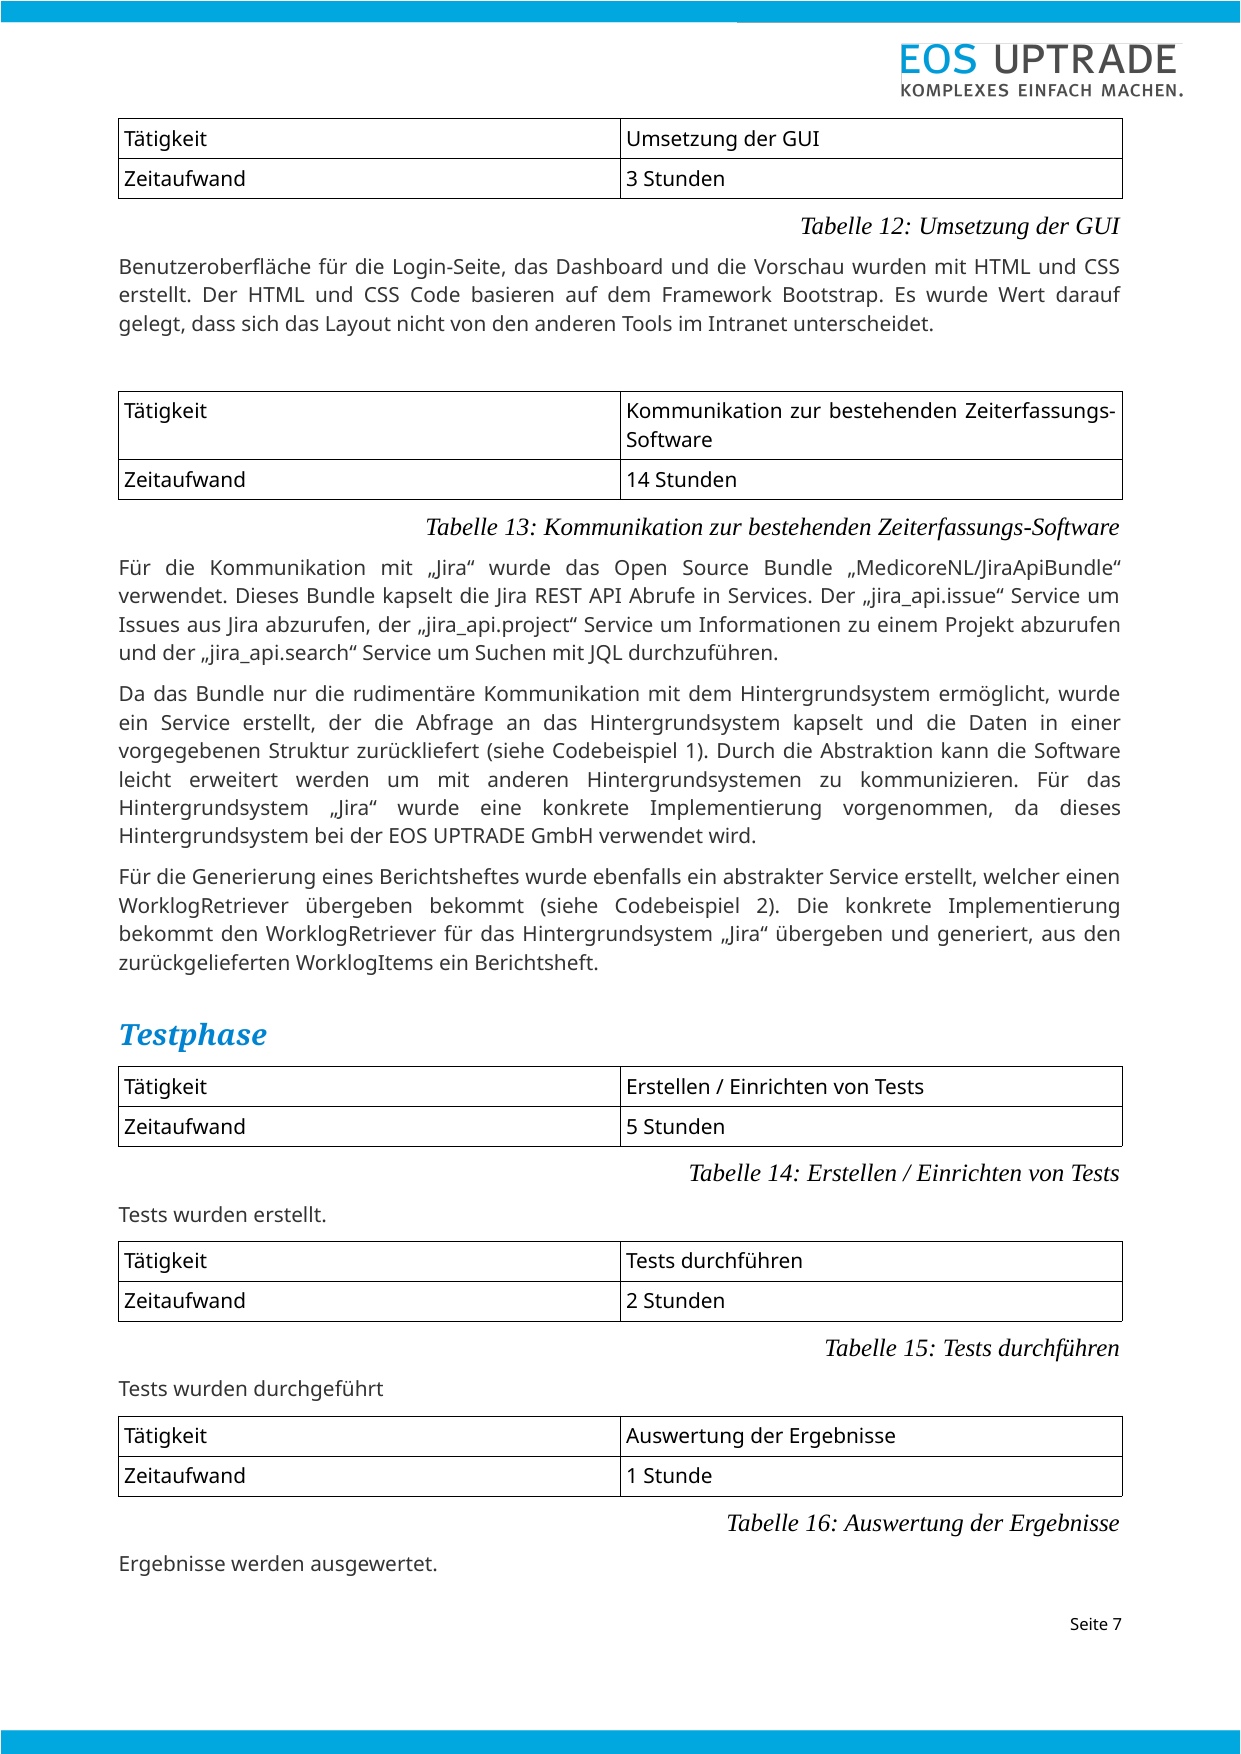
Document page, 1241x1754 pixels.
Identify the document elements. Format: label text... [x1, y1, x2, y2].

subtitle Testphase [118, 1014, 1122, 1053]
table_cell 14 Stunden [621, 460, 1122, 499]
text Tabelle 12: Umsetzung der GUI [118, 211, 1122, 239]
table_header Tätigkeit [119, 1242, 620, 1281]
table_cell Zeitaufwand [119, 460, 620, 499]
table_header Tätigkeit [119, 392, 620, 459]
table_cell Zeitaufwand [119, 159, 620, 198]
text Für die Generierung eines Berichtsheftes wurde ebenfalls ein abstrakter Service erstellt, welcher einen WorklogRetriever übergeben bekommt (siehe Codebeispiel 2). Die konkrete Implementierung bekommt den WorklogRetriever für das Hintergrundsystem „Jira“ übergeben und generiert, aus den zurückgelieferten WorklogItems ein Berichtsheft. [118, 862, 1122, 976]
text Tabelle 15: Tests durchführen [118, 1333, 1122, 1362]
table_header Kommunikation zur bestehenden Zeiterfassungs-Software [621, 392, 1122, 459]
table_cell Zeitaufwand [119, 1282, 620, 1321]
table_header Tätigkeit [119, 1067, 620, 1106]
table_header Auswertung der Ergebnisse [621, 1417, 1122, 1456]
table_cell 2 Stunden [621, 1282, 1122, 1321]
text Tests wurden durchgeführt [118, 1374, 1122, 1403]
picture [1, 23, 1240, 1730]
table_header Tests durchführen [621, 1242, 1122, 1281]
table_cell 5 Stunden [621, 1107, 1122, 1146]
text Tests wurden erstellt. [118, 1200, 1122, 1228]
table_header Umsetzung der GUI [621, 119, 1122, 158]
table_cell 3 Stunden [621, 159, 1122, 198]
table_cell Zeitaufwand [119, 1107, 620, 1146]
table_header Erstellen / Einrichten von Tests [621, 1067, 1122, 1106]
table_cell 1 Stunde [621, 1457, 1122, 1496]
text Tabelle 14: Erstellen / Einrichten von Tests [118, 1158, 1122, 1187]
table_header Tätigkeit [119, 1417, 620, 1456]
table_cell Zeitaufwand [119, 1457, 620, 1496]
table_header Tätigkeit [119, 119, 620, 158]
text Tabelle 13: Kommunikation zur bestehenden Zeiterfassungs-Software [118, 512, 1122, 541]
text Da das Bundle nur die rudimentäre Kommunikation mit dem Hintergrundsystem ermöglicht, wurde ein Service erstellt, der die Abfrage an das Hintergrundsystem kapselt und die Daten in einer vorgegebenen Struktur zurückliefert (siehe Codebeispiel 1). Durch die Abstraktion kann die Software leicht erweitert werden um mit anderen Hintergrundsystemen zu kommunizieren. Für das Hintergrundsystem „Jira“ wurde eine konkrete Implementierung vorgenommen, da dieses Hintergrundsystem bei der EOS UPTRADE GmbH verwendet wird. [118, 679, 1122, 850]
text Tabelle 16: Auswertung der Ergebnisse [118, 1508, 1122, 1537]
text Benutzeroberfläche für die Login-Seite, das Dashboard und die Vorschau wurden mit HTML und CSS erstellt. Der HTML und CSS Code basieren auf dem Framework Bootstrap. Es wurde Wert darauf gelegt, dass sich das Layout nicht von den anderen Tools im Intranet unterscheidet. [118, 252, 1122, 337]
text Für die Kommunikation mit „Jira“ wurde das Open Source Bundle „MedicoreNL/JiraApiBundle“ verwendet. Dieses Bundle kapselt die Jira REST API Abrufe in Services. Der „jira_api.issue“ Service um Issues aus Jira abzurufen, der „jira_api.project“ Service um Informationen zu einem Projekt abzurufen und der „jira_api.search“ Service um Suchen mit JQL durchzuführen. [118, 553, 1122, 667]
text Ergebnisse werden ausgewertet. [118, 1549, 1122, 1578]
